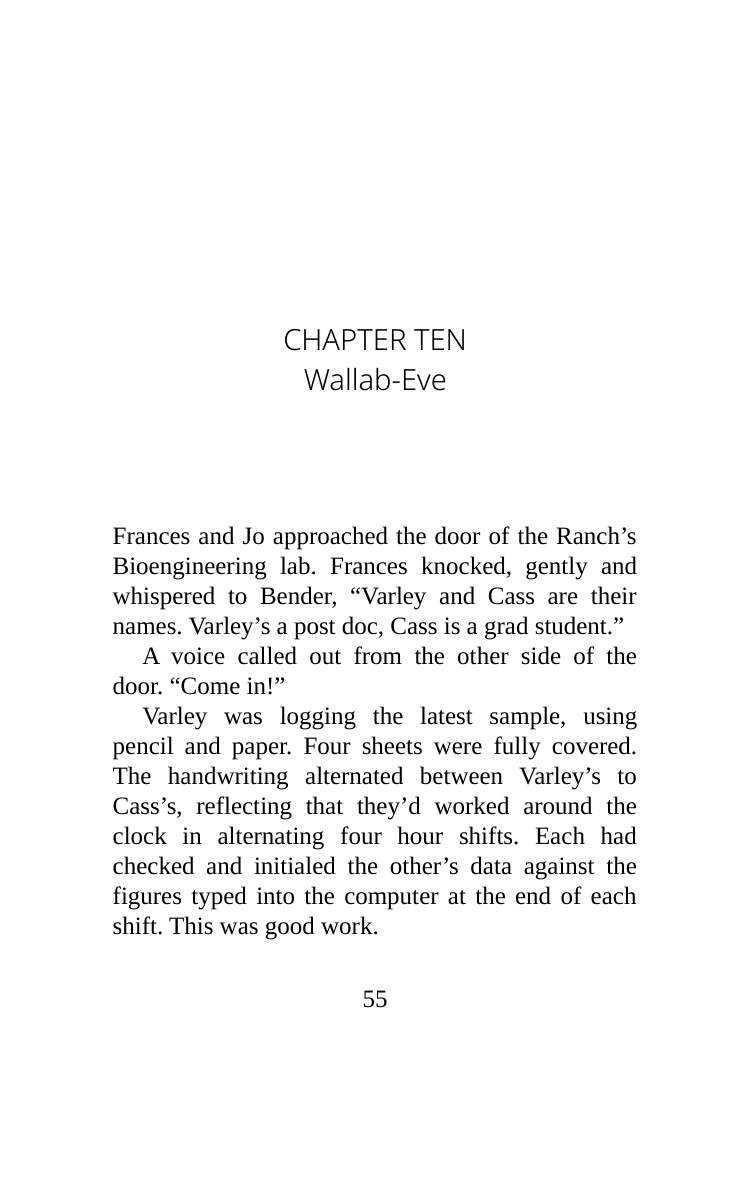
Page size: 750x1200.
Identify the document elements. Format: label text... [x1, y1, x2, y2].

text Frances and Jo approached the door of the Ranch’s Bioengineering lab. Frances knocked, gently and whispered to Bender, “Varley and Cass are their names. Varley’s a post doc, Cass is a grad student.” [112, 520, 637, 640]
subtitle CHAPTER TEN Wallab-Eve [112, 319, 637, 399]
text Varley was logging the latest sample, using pencil and paper. Four sheets were fully covered. The handwriting alternated between Varley’s to Cass’s, reflecting that they’d worked around the clock in alternating four hour shifts. Each had checked and initialed the other’s data against the figures typed into the computer at the end of each shift. This was good work. [112, 700, 637, 940]
text A voice called out from the other side of the door. “Come in!” [112, 640, 637, 700]
